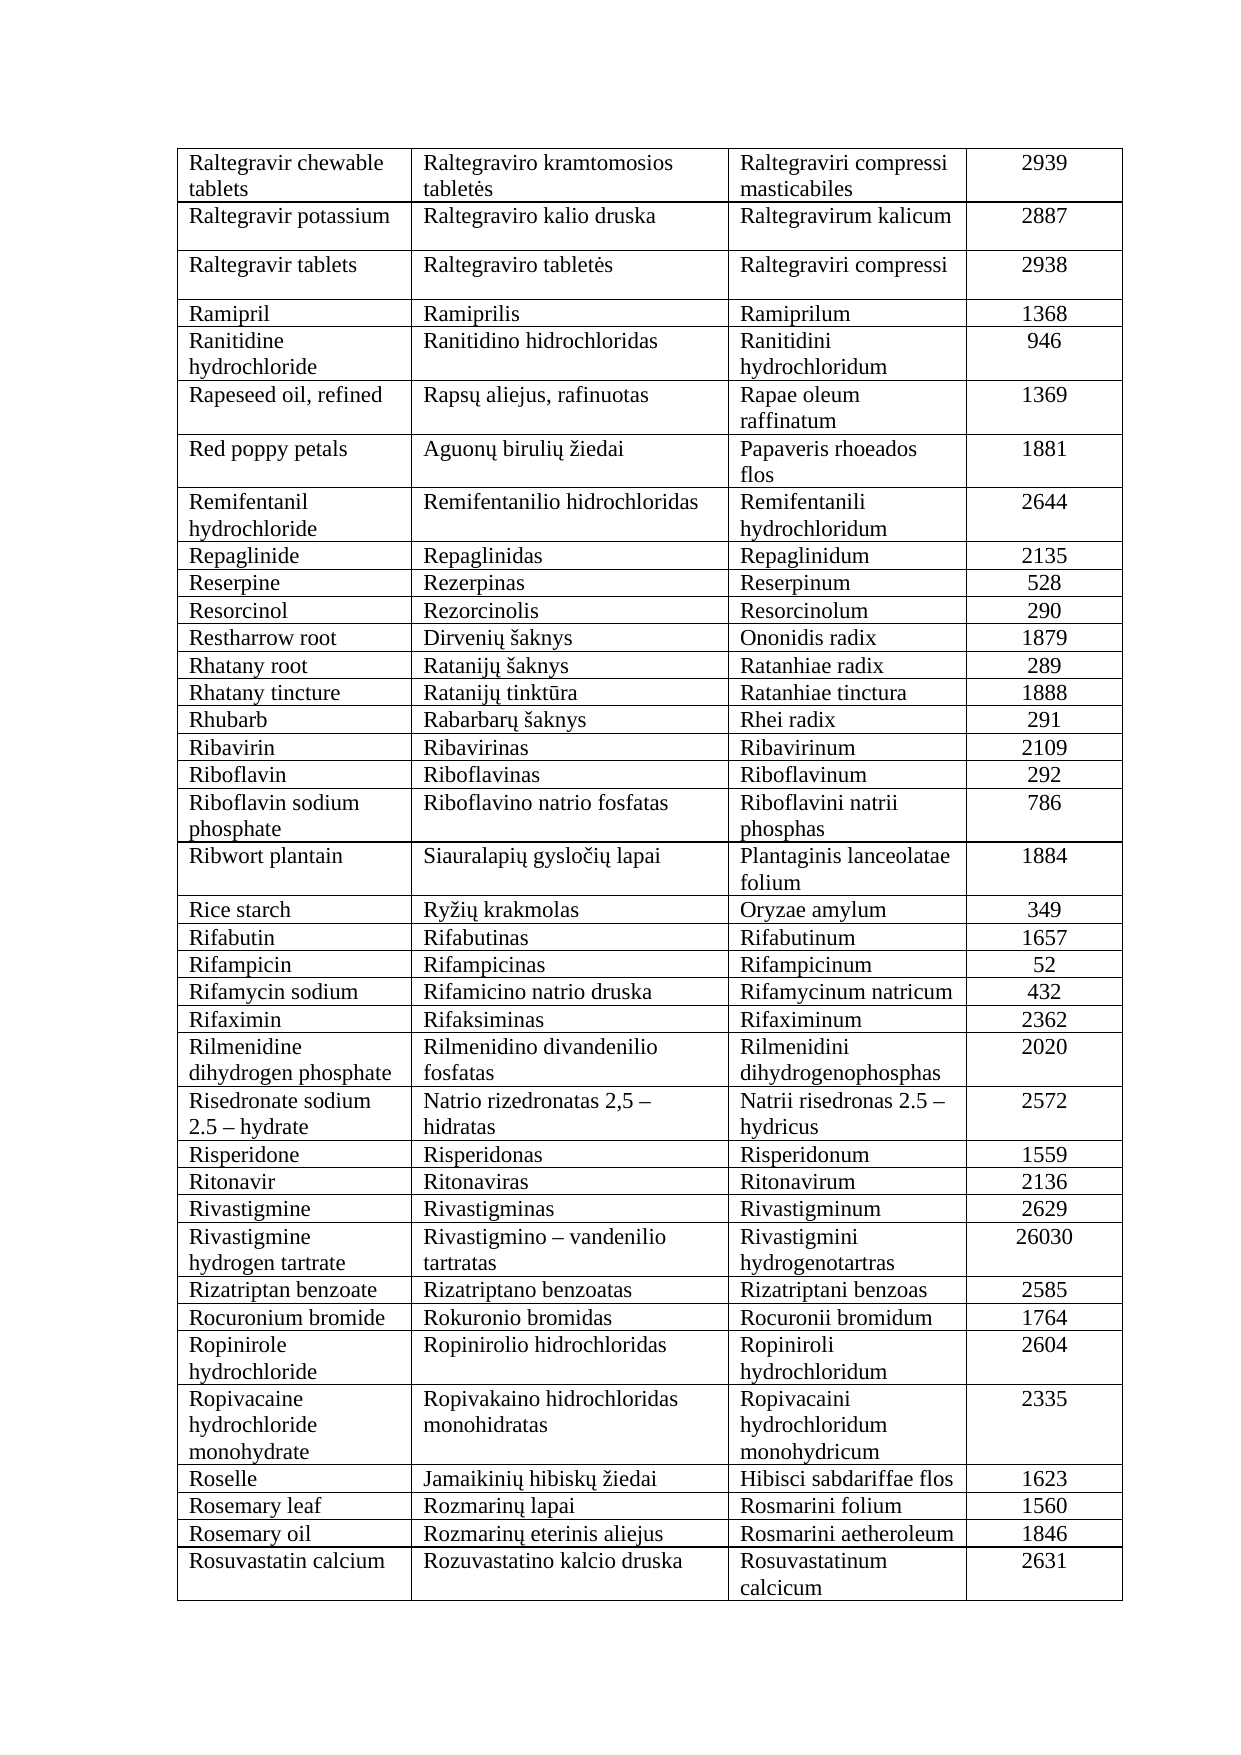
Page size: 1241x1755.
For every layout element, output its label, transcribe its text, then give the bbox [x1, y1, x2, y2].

table_cell Ononidis radix [729, 624, 966, 651]
table_cell Risperidonas [412, 1141, 728, 1167]
table_cell Rivastigmine [178, 1195, 411, 1222]
table_cell Ropivacaini hydrochloridum monohydricum [729, 1385, 966, 1464]
table_cell Ratanijų šaknys [412, 652, 728, 678]
table_cell Rhatany tincture [178, 679, 411, 705]
table_cell Natrii risedronas 2.5 – hydricus [729, 1087, 966, 1139]
table_cell 2939 [967, 149, 1122, 201]
table_cell Risperidonum [729, 1141, 966, 1167]
table_cell Rifamycin sodium [178, 978, 411, 1005]
table_cell Raltegraviro kramtomosios tabletės [412, 149, 728, 201]
table_cell Ribavirinum [729, 734, 966, 760]
table_cell Rosmarini folium [729, 1493, 966, 1519]
table_cell Rosuvastatinum calcicum [729, 1548, 966, 1600]
table_cell Ritonaviras [412, 1168, 728, 1194]
table_cell Rosmarini aetheroleum [729, 1520, 966, 1546]
table_cell 1657 [967, 924, 1122, 950]
table_cell Remifentanili hydrochloridum [729, 488, 966, 541]
table_cell Rosuvastatin calcium [178, 1548, 411, 1600]
table_cell 2938 [967, 251, 1122, 299]
table_cell Natrio rizedronatas 2,5 – hidratas [412, 1087, 728, 1139]
table_cell Aguonų birulių žiedai [412, 435, 728, 487]
table_cell Rosemary oil [178, 1520, 411, 1546]
table_cell 2629 [967, 1195, 1122, 1222]
table_cell Raltegravir chewable tablets [178, 149, 411, 201]
table_cell Resorcinol [178, 597, 411, 623]
table_cell Ropiniroli hydrochloridum [729, 1331, 966, 1384]
table_cell 528 [967, 570, 1122, 596]
table_cell 2887 [967, 203, 1122, 250]
table_cell 1888 [967, 679, 1122, 705]
table_cell Rhatany root [178, 652, 411, 678]
table_cell Raltegravirum kalicum [729, 203, 966, 250]
table_cell Repaglinide [178, 542, 411, 568]
table_cell Remifentanil hydrochloride [178, 488, 411, 541]
table_cell Rozmarinų lapai [412, 1493, 728, 1519]
table_cell 26030 [967, 1223, 1122, 1276]
table_cell 2585 [967, 1277, 1122, 1303]
table_cell Rice starch [178, 896, 411, 922]
table_cell 1368 [967, 300, 1122, 326]
table_cell 1881 [967, 435, 1122, 487]
table_cell Ratanhiae radix [729, 652, 966, 678]
table_cell Rivastigmino – vandenilio tartratas [412, 1223, 728, 1276]
table_cell Roselle [178, 1465, 411, 1492]
table_cell Ranitidino hidrochloridas [412, 327, 728, 380]
table_cell Rocuronium bromide [178, 1304, 411, 1330]
table_cell Rizatriptan benzoate [178, 1277, 411, 1303]
table_cell 1879 [967, 624, 1122, 651]
table_cell 2020 [967, 1033, 1122, 1086]
table_cell 2109 [967, 734, 1122, 760]
table_cell Hibisci sabdariffae flos [729, 1465, 966, 1492]
table_cell 2572 [967, 1087, 1122, 1139]
table_cell Ratanijų tinktūra [412, 679, 728, 705]
table_cell Ritonavirum [729, 1168, 966, 1194]
table_cell Rifaximinum [729, 1006, 966, 1032]
table_cell Rifaximin [178, 1006, 411, 1032]
table_cell Reserpine [178, 570, 411, 596]
table_cell Ropivakaino hidrochloridas monohidratas [412, 1385, 728, 1464]
table_cell Rifabutin [178, 924, 411, 950]
table_cell 289 [967, 652, 1122, 678]
table_cell Rezerpinas [412, 570, 728, 596]
table_cell Rapae oleum raffinatum [729, 381, 966, 433]
table_cell Ritonavir [178, 1168, 411, 1194]
table_cell Jamaikinių hibiskų žiedai [412, 1465, 728, 1492]
table_cell Ryžių krakmolas [412, 896, 728, 922]
table_cell Risedronate sodium 2.5 – hydrate [178, 1087, 411, 1139]
table_cell 349 [967, 896, 1122, 922]
table_cell Riboflavin sodium phosphate [178, 789, 411, 841]
table_cell 1846 [967, 1520, 1122, 1546]
table_cell Rivastigmine hydrogen tartrate [178, 1223, 411, 1276]
table_cell Dirvenių šaknys [412, 624, 728, 651]
table_cell Rivastigmini hydrogenotartras [729, 1223, 966, 1276]
table_cell 290 [967, 597, 1122, 623]
table_cell Ramiprilum [729, 300, 966, 326]
table_cell Rhei radix [729, 706, 966, 733]
table_cell 2135 [967, 542, 1122, 568]
table_cell Restharrow root [178, 624, 411, 651]
table_cell Raltegraviri compressi masticabiles [729, 149, 966, 201]
table_cell Ranitidini hydrochloridum [729, 327, 966, 380]
table_cell 52 [967, 951, 1122, 977]
table_cell Rifamycinum natricum [729, 978, 966, 1005]
table_cell Reserpinum [729, 570, 966, 596]
table_cell 1560 [967, 1493, 1122, 1519]
table_cell Resorcinolum [729, 597, 966, 623]
table_cell Oryzae amylum [729, 896, 966, 922]
table_cell 1559 [967, 1141, 1122, 1167]
table_cell Rifampicinas [412, 951, 728, 977]
table_cell 2604 [967, 1331, 1122, 1384]
table_cell Rifamicino natrio druska [412, 978, 728, 1005]
table_cell Rizatriptano benzoatas [412, 1277, 728, 1303]
table_cell 786 [967, 789, 1122, 841]
table_cell 2335 [967, 1385, 1122, 1464]
table_cell Rilmenidine dihydrogen phosphate [178, 1033, 411, 1086]
table_cell 432 [967, 978, 1122, 1005]
table_cell Ranitidine hydrochloride [178, 327, 411, 380]
table_cell Riboflavinas [412, 761, 728, 788]
table_cell 946 [967, 327, 1122, 380]
table_cell Rifabutinas [412, 924, 728, 950]
table_cell Riboflavino natrio fosfatas [412, 789, 728, 841]
table_cell Rapsų aliejus, rafinuotas [412, 381, 728, 433]
table_cell Ratanhiae tinctura [729, 679, 966, 705]
table_cell Rifabutinum [729, 924, 966, 950]
table_cell Riboflavini natrii phosphas [729, 789, 966, 841]
table_cell Rocuronii bromidum [729, 1304, 966, 1330]
table_cell Raltegravir tablets [178, 251, 411, 299]
table_cell 291 [967, 706, 1122, 733]
table_cell Ribwort plantain [178, 843, 411, 895]
table_cell Ramiprilis [412, 300, 728, 326]
table_cell Siauralapių gysločių lapai [412, 843, 728, 895]
table_cell Rosemary leaf [178, 1493, 411, 1519]
table_cell 1764 [967, 1304, 1122, 1330]
table_cell Remifentanilio hidrochloridas [412, 488, 728, 541]
table_cell Rizatriptani benzoas [729, 1277, 966, 1303]
table_cell Ramipril [178, 300, 411, 326]
table_cell Ribavirin [178, 734, 411, 760]
table_cell Repaglinidas [412, 542, 728, 568]
table_cell Ropivacaine hydrochloride monohydrate [178, 1385, 411, 1464]
table_cell Repaglinidum [729, 542, 966, 568]
table_cell 2136 [967, 1168, 1122, 1194]
table_cell Ribavirinas [412, 734, 728, 760]
table_cell Rezorcinolis [412, 597, 728, 623]
table_cell Rapeseed oil, refined [178, 381, 411, 433]
table_cell Rozuvastatino kalcio druska [412, 1548, 728, 1600]
table_cell Rabarbarų šaknys [412, 706, 728, 733]
table_cell Rozmarinų eterinis aliejus [412, 1520, 728, 1546]
table_cell Raltegraviro tabletės [412, 251, 728, 299]
table_cell Riboflavin [178, 761, 411, 788]
table_cell 1884 [967, 843, 1122, 895]
table_cell Raltegraviri compressi [729, 251, 966, 299]
table_cell Rifampicinum [729, 951, 966, 977]
table_cell 1623 [967, 1465, 1122, 1492]
table_cell Rifaksiminas [412, 1006, 728, 1032]
table_cell 2631 [967, 1548, 1122, 1600]
table_cell Riboflavinum [729, 761, 966, 788]
table_cell 1369 [967, 381, 1122, 433]
table_cell 2362 [967, 1006, 1122, 1032]
table_cell 292 [967, 761, 1122, 788]
table_cell Ropinirolio hidrochloridas [412, 1331, 728, 1384]
table_cell Rifampicin [178, 951, 411, 977]
table_cell Rivastigminum [729, 1195, 966, 1222]
table_cell Raltegraviro kalio druska [412, 203, 728, 250]
table_cell Rilmenidino divandenilio fosfatas [412, 1033, 728, 1086]
table_cell Rokuronio bromidas [412, 1304, 728, 1330]
table_cell Rhubarb [178, 706, 411, 733]
table_cell Risperidone [178, 1141, 411, 1167]
table_cell Plantaginis lanceolatae folium [729, 843, 966, 895]
table_cell Papaveris rhoeados flos [729, 435, 966, 487]
table_cell Red poppy petals [178, 435, 411, 487]
table_cell Raltegravir potassium [178, 203, 411, 250]
table_cell Rilmenidini dihydrogenophosphas [729, 1033, 966, 1086]
table_cell 2644 [967, 488, 1122, 541]
table_cell Rivastigminas [412, 1195, 728, 1222]
table_cell Ropinirole hydrochloride [178, 1331, 411, 1384]
